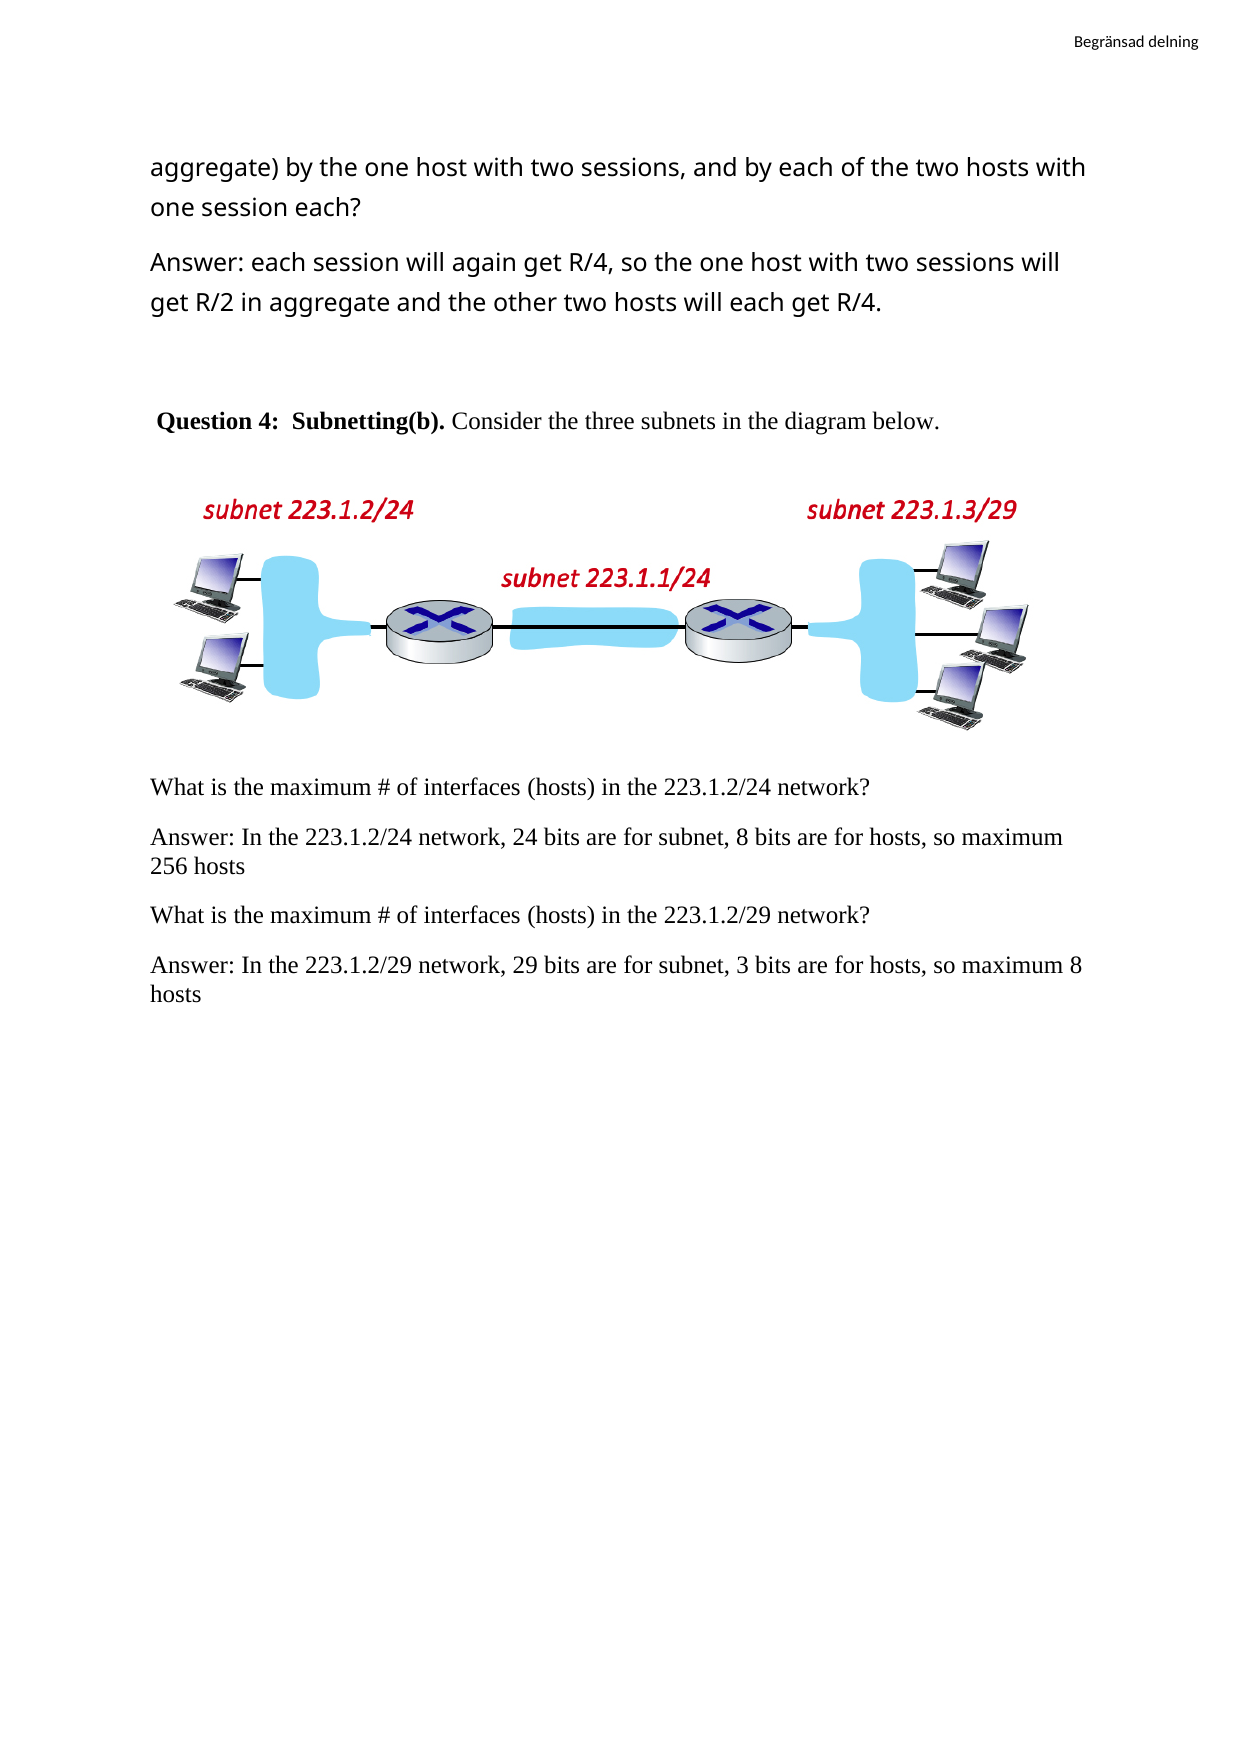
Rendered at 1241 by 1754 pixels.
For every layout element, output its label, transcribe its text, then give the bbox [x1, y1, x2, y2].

text Answer: In the 223.1.2/24 network, 24 bits are for subnet, 8 bits are for hosts, so maximum 256 hosts [150, 822, 1090, 879]
text Answer: In the 223.1.2/29 network, 29 bits are for subnet, 3 bits are for hosts, so maximum 8 hosts [150, 950, 1090, 1007]
text aggregate) by the one host with two sessions, and by each of the two hosts with one session each? [150, 150, 1090, 223]
text What is the maximum # of interfaces (hosts) in the 223.1.2/29 network? [150, 900, 1090, 929]
text What is the maximum # of interfaces (hosts) in the 223.1.2/24 network? [150, 772, 1090, 801]
text Question 4: Subnetting(b). Consider the three subnets in the diagram below. [150, 406, 1090, 435]
text Answer: each session will again get R/4, so the one host with two sessions will get R/2 in aggregate and the other two hosts will each get R/4. [150, 245, 1090, 318]
